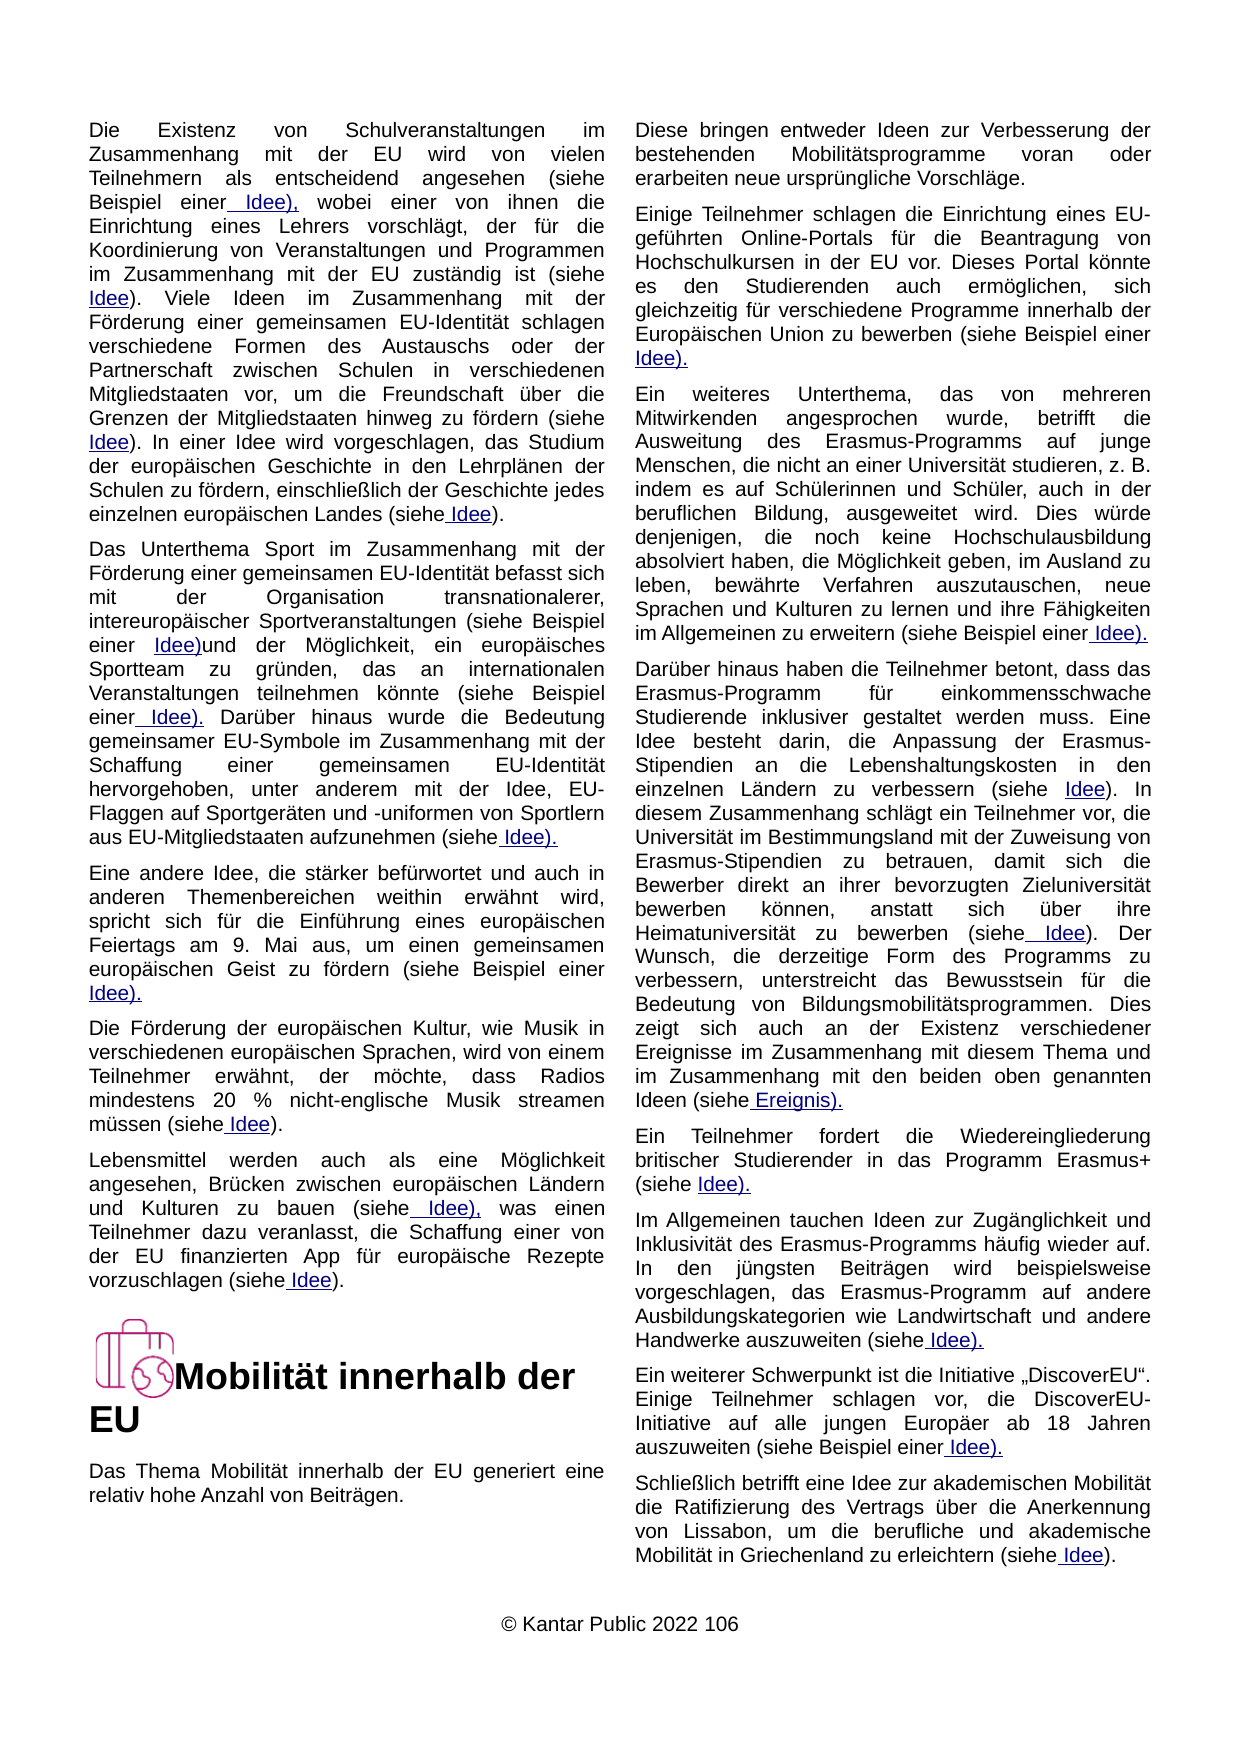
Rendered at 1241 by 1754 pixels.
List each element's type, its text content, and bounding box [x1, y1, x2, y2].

subtitle Mobilität innerhalb der EU [88, 1354, 605, 1441]
text Schließlich betrifft eine Idee zur akademischen Mobilität die Ratifizierung des Vertrags über die Anerkennung von Lissabon, um die berufliche und akademische Mobilität in Griechenland zu erleichtern (siehe Idee). [635, 1471, 1152, 1567]
text Ein weiteres Unterthema, das von mehreren Mitwirkenden angesprochen wurde, betrifft die Ausweitung des Erasmus-Programms auf junge Menschen, die nicht an einer Universität studieren, z. B. indem es auf Schülerinnen und Schüler, auch in der beruflichen Bildung, ausgeweitet wird. Dies würde denjenigen, die noch keine Hochschulausbildung absolviert haben, die Möglichkeit geben, im Ausland zu leben, bewährte Verfahren auszutauschen, neue Sprachen und Kulturen zu lernen und ihre Fähigkeiten im Allgemeinen zu erweitern (siehe Beispiel einer Idee). [635, 381, 1152, 645]
text Im Allgemeinen tauchen Ideen zur Zugänglichkeit und Inklusivität des Erasmus-Programms häufig wieder auf. In den jüngsten Beiträgen wird beispielsweise vorgeschlagen, das Erasmus-Programm auf andere Ausbildungskategorien wie Landwirtschaft und andere Handwerke auszuweiten (siehe Idee). [635, 1208, 1152, 1351]
text Das Unterthema Sport im Zusammenhang mit der Förderung einer gemeinsamen EU-Identität befasst sich mit der Organisation transnationalerer, intereuropäischer Sportveranstaltungen (siehe Beispiel einer Idee)und der Möglichkeit, ein europäisches Sportteam zu gründen, das an internationalen Veranstaltungen teilnehmen könnte (siehe Beispiel einer Idee). Darüber hinaus wurde die Bedeutung gemeinsamer EU-Symbole im Zusammenhang mit der Schaffung einer gemeinsamen EU-Identität hervorgehoben, unter anderem mit der Idee, EU-Flaggen auf Sportgeräten und -uniformen von Sportlern aus EU-Mitgliedstaaten aufzunehmen (siehe Idee). [88, 537, 605, 849]
text Einige Teilnehmer schlagen die Einrichtung eines EU-geführten Online-Portals für die Beantragung von Hochschulkursen in der EU vor. Dieses Portal könnte es den Studierenden auch ermöglichen, sich gleichzeitig für verschiedene Programme innerhalb der Europäischen Union zu bewerben (siehe Beispiel einer Idee). [635, 202, 1152, 369]
text Die Förderung der europäischen Kultur, wie Musik in verschiedenen europäischen Sprachen, wird von einem Teilnehmer erwähnt, der möchte, dass Radios mindestens 20 % nicht-englische Musik streamen müssen (siehe Idee). [88, 1016, 605, 1136]
text Lebensmittel werden auch als eine Möglichkeit angesehen, Brücken zwischen europäischen Ländern und Kulturen zu bauen (siehe Idee), was einen Teilnehmer dazu veranlasst, die Schaffung einer von der EU finanzierten App für europäische Rezepte vorzuschlagen (siehe Idee). [88, 1148, 605, 1292]
picture [95, 1319, 174, 1398]
text Diese bringen entweder Ideen zur Verbesserung der bestehenden Mobilitätsprogramme voran oder erarbeiten neue ursprüngliche Vorschläge. [635, 118, 1152, 190]
text Das Thema Mobilität innerhalb der EU generiert eine relativ hohe Anzahl von Beiträgen. [88, 1459, 605, 1507]
text Ein weiterer Schwerpunkt ist die Initiative „DiscoverEU“. Einige Teilnehmer schlagen vor, die DiscoverEU-Initiative auf alle jungen Europäer ab 18 Jahren auszuweiten (siehe Beispiel einer Idee). [635, 1363, 1152, 1459]
text Eine andere Idee, die stärker befürwortet und auch in anderen Themenbereichen weithin erwähnt wird, spricht sich für die Einführung eines europäischen Feiertags am 9. Mai aus, um einen gemeinsamen europäischen Geist zu fördern (siehe Beispiel einer Idee). [88, 861, 605, 1004]
text Ein Teilnehmer fordert die Wiedereingliederung britischer Studierender in das Programm Erasmus+ (siehe Idee). [635, 1124, 1152, 1196]
text Darüber hinaus haben die Teilnehmer betont, dass das Erasmus-Programm für einkommensschwache Studierende inklusiver gestaltet werden muss. Eine Idee besteht darin, die Anpassung der Erasmus-Stipendien an die Lebenshaltungskosten in den einzelnen Ländern zu verbessern (siehe Idee). In diesem Zusammenhang schlägt ein Teilnehmer vor, die Universität im Bestimmungsland mit der Zuweisung von Erasmus-Stipendien zu betrauen, damit sich die Bewerber direkt an ihrer bevorzugten Zieluniversität bewerben können, anstatt sich über ihre Heimatuniversität zu bewerben (siehe Idee). Der Wunsch, die derzeitige Form des Programms zu verbessern, unterstreicht das Bewusstsein für die Bedeutung von Bildungsmobilitätsprogrammen. Dies zeigt sich auch an der Existenz verschiedener Ereignisse im Zusammenhang mit diesem Thema und im Zusammenhang mit den beiden oben genannten Ideen (siehe Ereignis). [635, 657, 1152, 1112]
text Die Existenz von Schulveranstaltungen im Zusammenhang mit der EU wird von vielen Teilnehmern als entscheidend angesehen (siehe Beispiel einer Idee), wobei einer von ihnen die Einrichtung eines Lehrers vorschlägt, der für die Koordinierung von Veranstaltungen und Programmen im Zusammenhang mit der EU zuständig ist (siehe Idee). Viele Ideen im Zusammenhang mit der Förderung einer gemeinsamen EU-Identität schlagen verschiedene Formen des Austauschs oder der Partnerschaft zwischen Schulen in verschiedenen Mitgliedstaaten vor, um die Freundschaft über die Grenzen der Mitgliedstaaten hinweg zu fördern (siehe Idee). In einer Idee wird vorgeschlagen, das Studium der europäischen Geschichte in den Lehrplänen der Schulen zu fördern, einschließlich der Geschichte jedes einzelnen europäischen Landes (siehe Idee). [88, 118, 605, 525]
